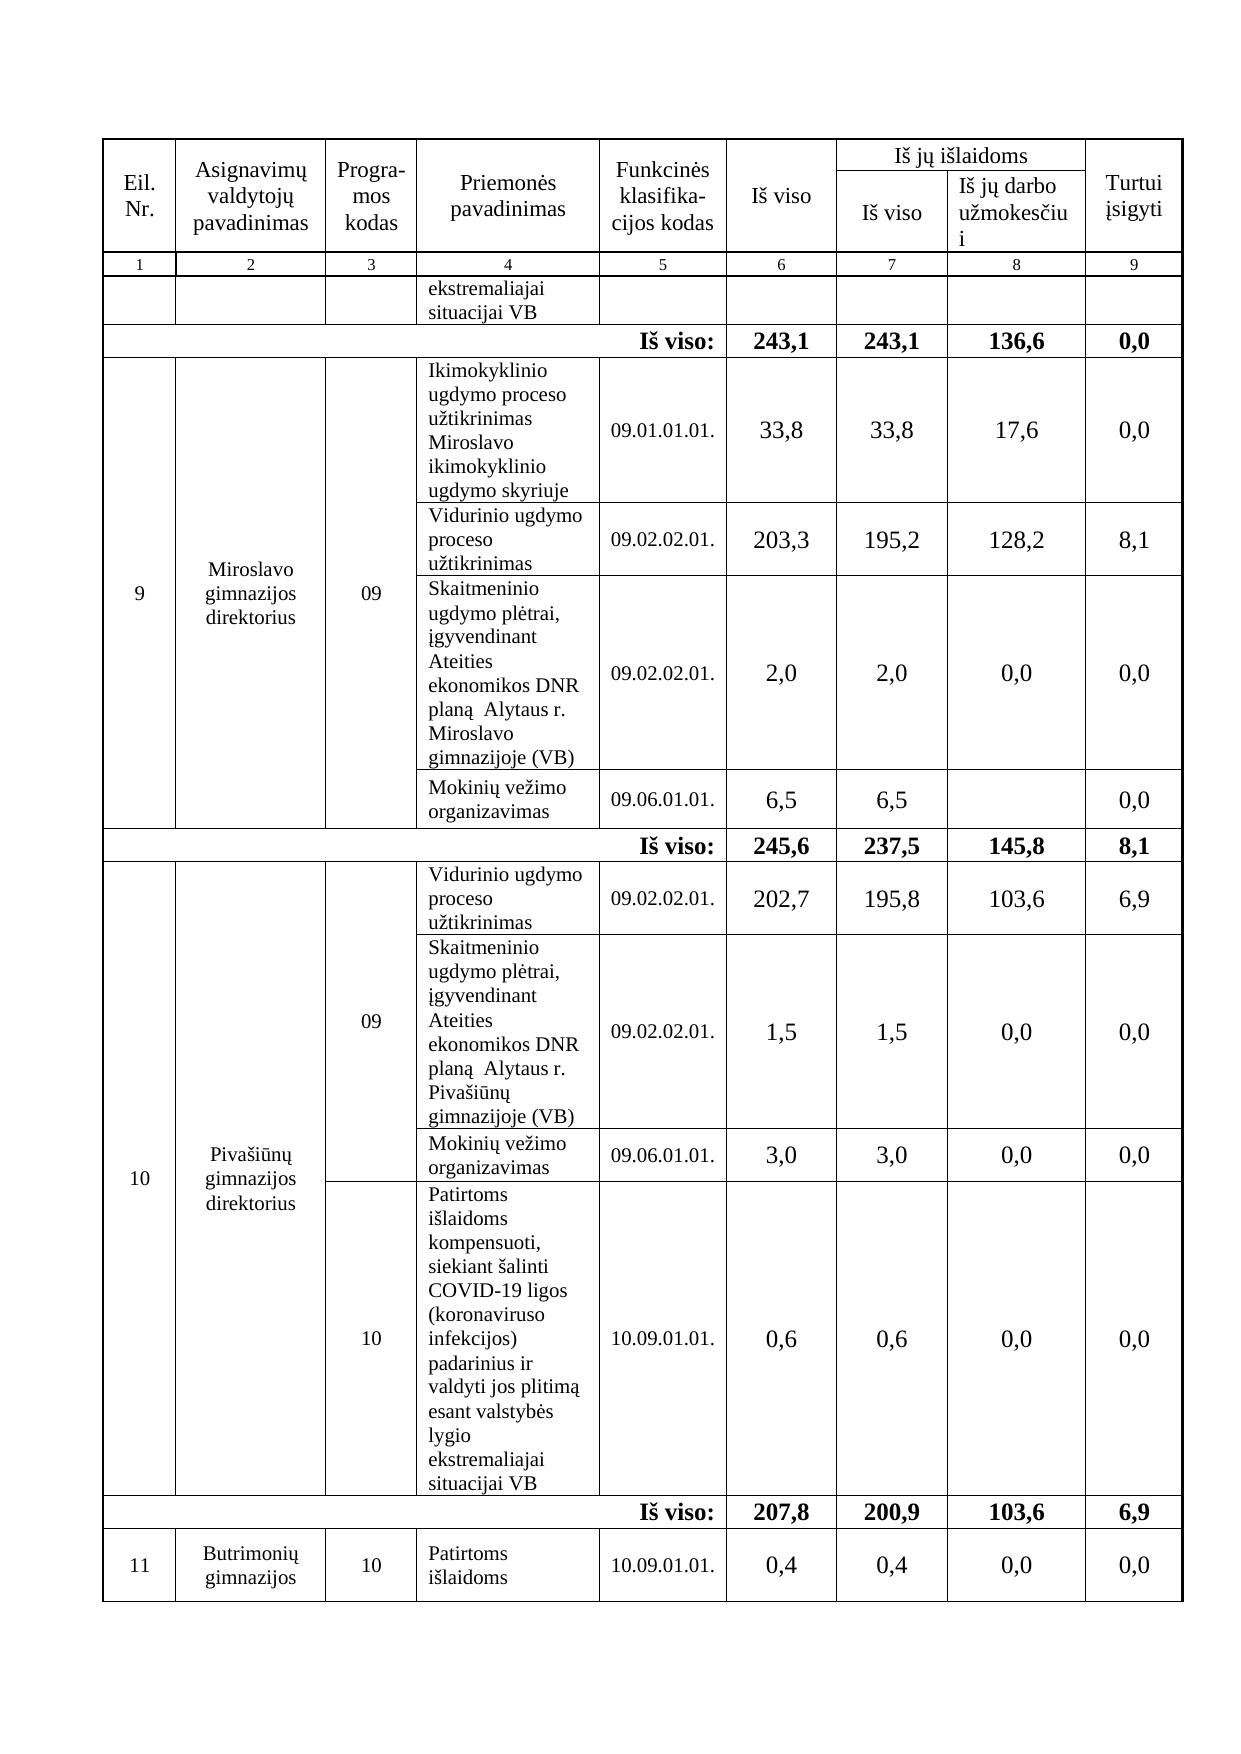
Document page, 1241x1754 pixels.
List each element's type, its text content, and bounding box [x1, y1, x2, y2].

table_cell 10.09.01.01. [600, 1529, 726, 1601]
table_cell 09.02.02.01. [600, 503, 726, 575]
table_cell 8 [948, 253, 1085, 275]
table_cell Iš viso: [104, 325, 726, 357]
table_cell [727, 277, 836, 324]
table_cell 8,1 [1086, 503, 1181, 575]
table_cell 195,8 [837, 862, 947, 934]
table_cell Pivašiūnų gimnazijos direktorius [176, 862, 325, 1495]
table_cell [600, 277, 726, 324]
table_cell [948, 277, 1085, 324]
table_cell Miroslavo gimnazijos direktorius [176, 358, 325, 828]
table_cell 09 [326, 358, 416, 828]
table_header Progra-mos kodas [326, 140, 416, 251]
table_cell [1086, 277, 1181, 324]
table_cell 4 [417, 253, 599, 275]
table_cell Mokinių vežimo organizavimas [417, 770, 599, 828]
table_cell Skaitmeninio ugdymo plėtrai, įgyvendinant Ateities ekonomikos DNR planą Alytaus r. Pivašiūnų gimnazijoje (VB) [417, 935, 599, 1128]
table_cell 09.02.02.01. [600, 935, 726, 1128]
table_cell 0,0 [948, 1529, 1085, 1601]
table_cell Vidurinio ugdymo proceso užtikrinimas [417, 862, 599, 934]
table_cell 0,0 [1086, 935, 1181, 1128]
table_cell 207,8 [727, 1496, 836, 1528]
table_cell 202,7 [727, 862, 836, 934]
table_cell 243,1 [727, 325, 836, 357]
table_header Asignavimų valdytojų pavadinimas [176, 140, 325, 251]
table_cell 2,0 [727, 576, 836, 769]
table_cell 245,6 [727, 829, 836, 861]
table_header Funkcinės klasifika-cijos kodas [600, 140, 726, 251]
table_cell 0,0 [1086, 576, 1181, 769]
table_cell 1 [104, 253, 175, 275]
table_cell 09.06.01.01. [600, 770, 726, 828]
table_cell Butrimonių gimnazijos [176, 1529, 325, 1601]
table_cell 243,1 [837, 325, 947, 357]
table_cell Mokinių vežimo organizavimas [417, 1129, 599, 1181]
table_cell 10.09.01.01. [600, 1182, 726, 1495]
table_cell 9 [104, 358, 175, 828]
table_cell 136,6 [948, 325, 1085, 357]
table_cell 195,2 [837, 503, 947, 575]
table_header Eil. Nr. [104, 140, 175, 251]
table_cell 09 [326, 862, 416, 1181]
table_cell Iš viso: [104, 1496, 726, 1528]
table_cell [176, 277, 325, 324]
table_cell 0,0 [948, 935, 1085, 1128]
table_cell 6,9 [1086, 1496, 1181, 1528]
table_cell 0,6 [837, 1182, 947, 1495]
table_cell 17,6 [948, 358, 1085, 502]
table_cell Ikimokyklinio ugdymo proceso užtikrinimas Miroslavo ikimokyklinio ugdymo skyriuje [417, 358, 599, 502]
table_cell 237,5 [837, 829, 947, 861]
table_header Iš viso [727, 140, 836, 251]
table_cell 103,6 [948, 1496, 1085, 1528]
table_header Turtui įsigyti [1086, 140, 1181, 251]
table_cell [104, 277, 175, 324]
table_cell 2 [177, 253, 325, 275]
table_header Iš jų išlaidoms [837, 140, 1085, 170]
table_cell 0,4 [727, 1529, 836, 1601]
table_cell Patirtoms išlaidoms kompensuoti, siekiant šalinti COVID-19 ligos (koronaviruso infekcijos) padarinius ir valdyti jos plitimą esant valstybės lygio ekstremaliajai situacijai VB [417, 1182, 599, 1495]
table_cell 0,4 [837, 1529, 947, 1601]
table_cell [948, 770, 1085, 828]
table_cell 09.06.01.01. [600, 1129, 726, 1181]
table_cell 2,0 [837, 576, 947, 769]
table_cell 09.01.01.01. [600, 358, 726, 502]
table_cell 10 [104, 862, 175, 1495]
table_cell 8,1 [1086, 829, 1181, 861]
table_cell 0,0 [1086, 358, 1181, 502]
table_cell 09.02.02.01. [600, 576, 726, 769]
table_cell ekstremaliajai situacijai VB [417, 277, 599, 324]
table_cell 0,0 [1086, 1529, 1181, 1601]
table_cell 6,5 [837, 770, 947, 828]
table_cell 0,0 [948, 1129, 1085, 1181]
table_cell 128,2 [948, 503, 1085, 575]
table_cell Vidurinio ugdymo proceso užtikrinimas [417, 503, 599, 575]
table_cell 145,8 [948, 829, 1085, 861]
table_cell 10 [326, 1182, 416, 1495]
table_cell 3,0 [727, 1129, 836, 1181]
table_cell 6 [727, 253, 836, 275]
table_cell 33,8 [727, 358, 836, 502]
table_cell 7 [837, 253, 947, 275]
table_cell 0,0 [1086, 325, 1181, 357]
table_cell Skaitmeninio ugdymo plėtrai, įgyvendinant Ateities ekonomikos DNR planą Alytaus r. Miroslavo gimnazijoje (VB) [417, 576, 599, 769]
table_cell 1,5 [727, 935, 836, 1128]
table_cell Patirtoms išlaidoms [417, 1529, 599, 1601]
table_cell 5 [600, 253, 726, 275]
table_cell 3,0 [837, 1129, 947, 1181]
table_cell 0,0 [1086, 770, 1181, 828]
table_cell Iš viso: [104, 829, 726, 861]
table_cell 09.02.02.01. [600, 862, 726, 934]
table_cell 3 [326, 253, 416, 275]
table_cell 0,0 [1086, 1182, 1181, 1495]
table_cell 10 [326, 1529, 416, 1601]
table_cell 200,9 [837, 1496, 947, 1528]
table_cell 9 [1086, 253, 1181, 275]
table_cell 6,5 [727, 770, 836, 828]
table_cell 203,3 [727, 503, 836, 575]
table_cell [837, 277, 947, 324]
table_header Priemonės pavadinimas [417, 140, 599, 251]
table_cell 0,0 [948, 576, 1085, 769]
table_cell 33,8 [837, 358, 947, 502]
table_cell [326, 277, 416, 324]
table_cell 1,5 [837, 935, 947, 1128]
table_cell 6,9 [1086, 862, 1181, 934]
table_cell 103,6 [948, 862, 1085, 934]
table_cell Iš jų darbo užmokesčiui [948, 171, 1085, 251]
table_cell 0,6 [727, 1182, 836, 1495]
table_cell 11 [104, 1529, 175, 1601]
table_cell 0,0 [1086, 1129, 1181, 1181]
table_cell 0,0 [948, 1182, 1085, 1495]
table_cell Iš viso [837, 171, 947, 251]
